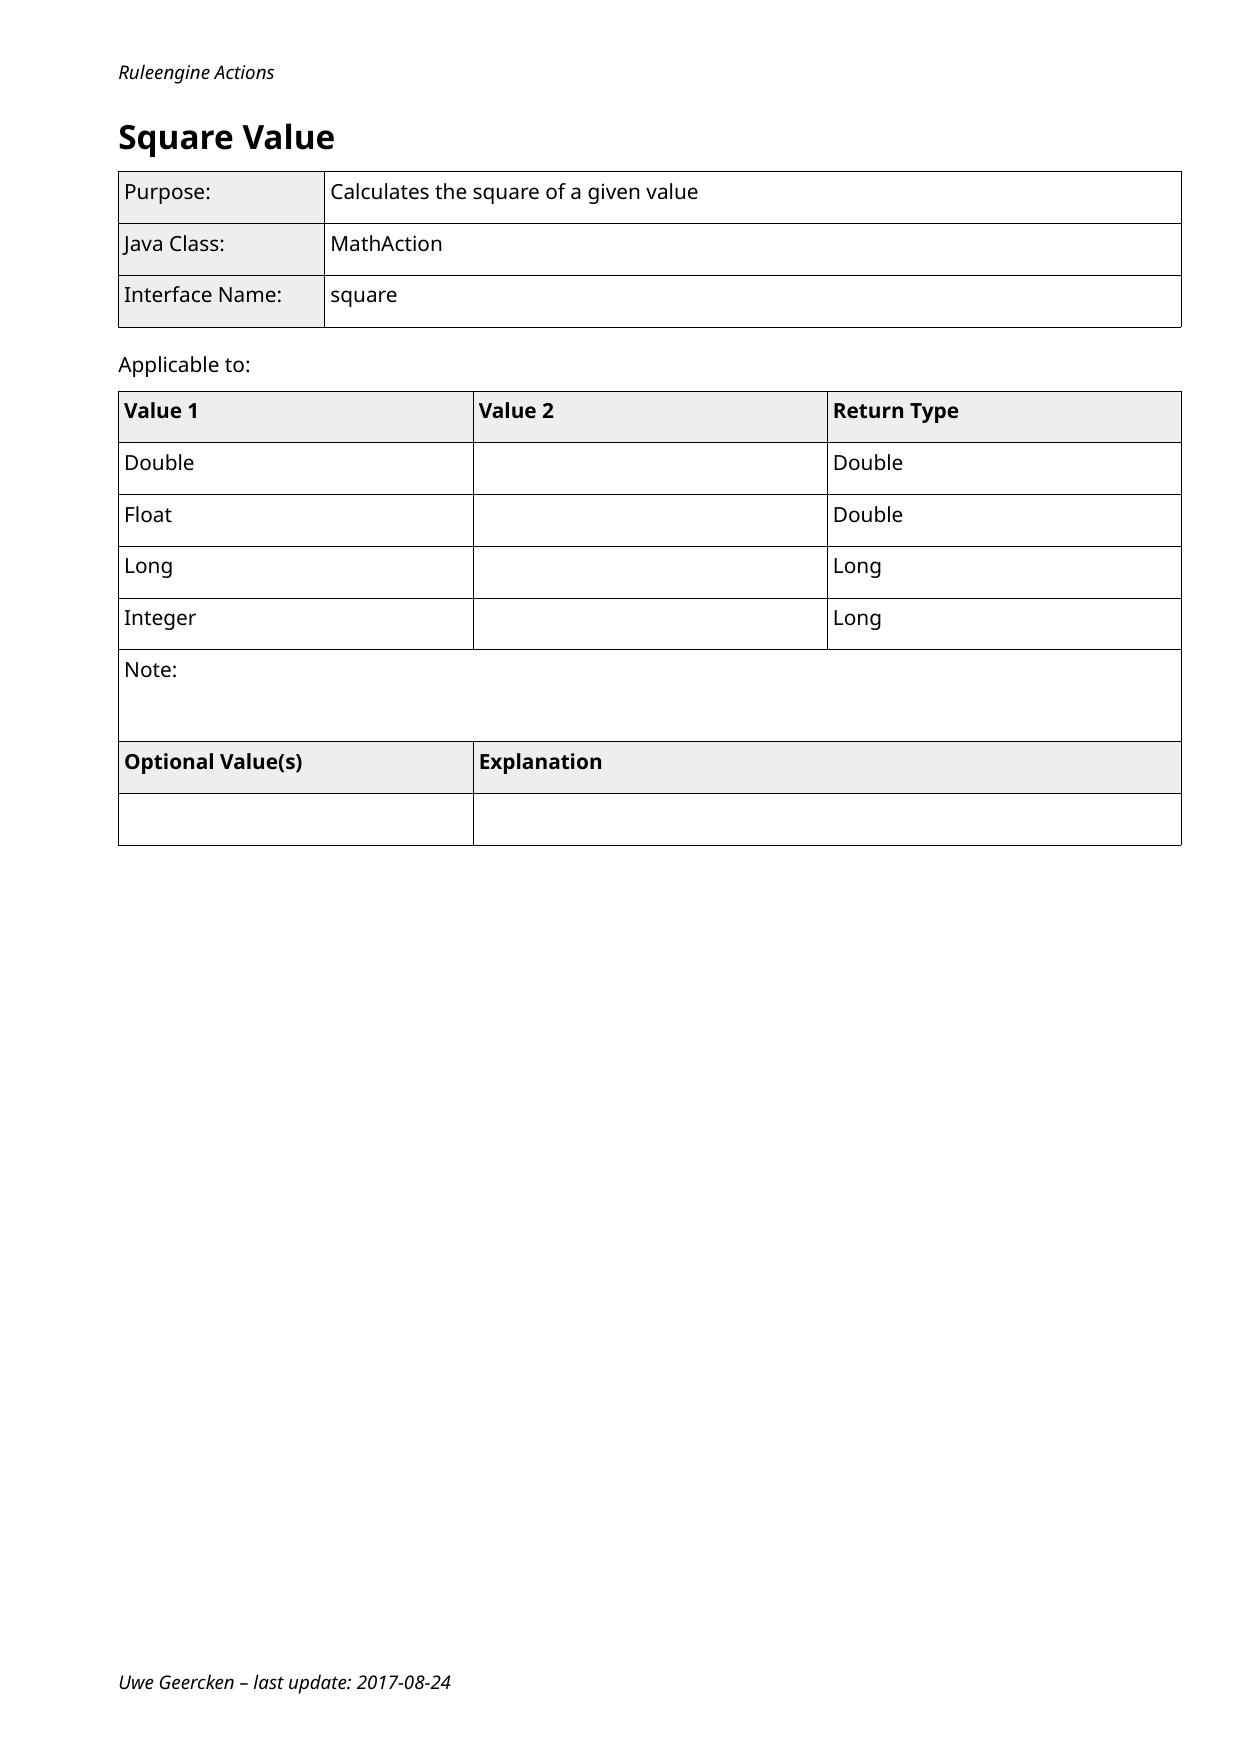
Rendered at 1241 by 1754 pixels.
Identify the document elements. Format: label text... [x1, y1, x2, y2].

table_cell Note: [119, 650, 1181, 741]
table_cell Double [828, 443, 1181, 494]
table_cell MathAction [325, 224, 1181, 275]
table_cell Interface Name: [119, 276, 324, 327]
table_cell Java Class: [119, 224, 324, 275]
text Square Value [118, 114, 1181, 159]
table_header Value 1 [119, 392, 473, 442]
table_cell Long [828, 599, 1181, 649]
table_cell Double [119, 443, 473, 494]
table_cell [474, 443, 827, 494]
table_cell [474, 794, 1181, 845]
table_cell square [325, 276, 1181, 327]
table_cell Optional Value(s) [119, 742, 473, 793]
table_cell [119, 794, 473, 845]
table_header Value 2 [474, 392, 827, 442]
text Applicable to: [118, 350, 1181, 379]
table_header Return Type [828, 392, 1181, 442]
table_cell [474, 599, 827, 649]
table_cell Integer [119, 599, 473, 649]
table_header Purpose: [119, 172, 324, 223]
table_header Calculates the square of a given value [325, 172, 1181, 223]
table_cell [474, 495, 827, 546]
table_cell Float [119, 495, 473, 546]
table_cell Long [119, 547, 473, 598]
table_cell Explanation [474, 742, 1181, 793]
table_cell Long [828, 547, 1181, 598]
table_cell [474, 547, 827, 598]
table_cell Double [828, 495, 1181, 546]
